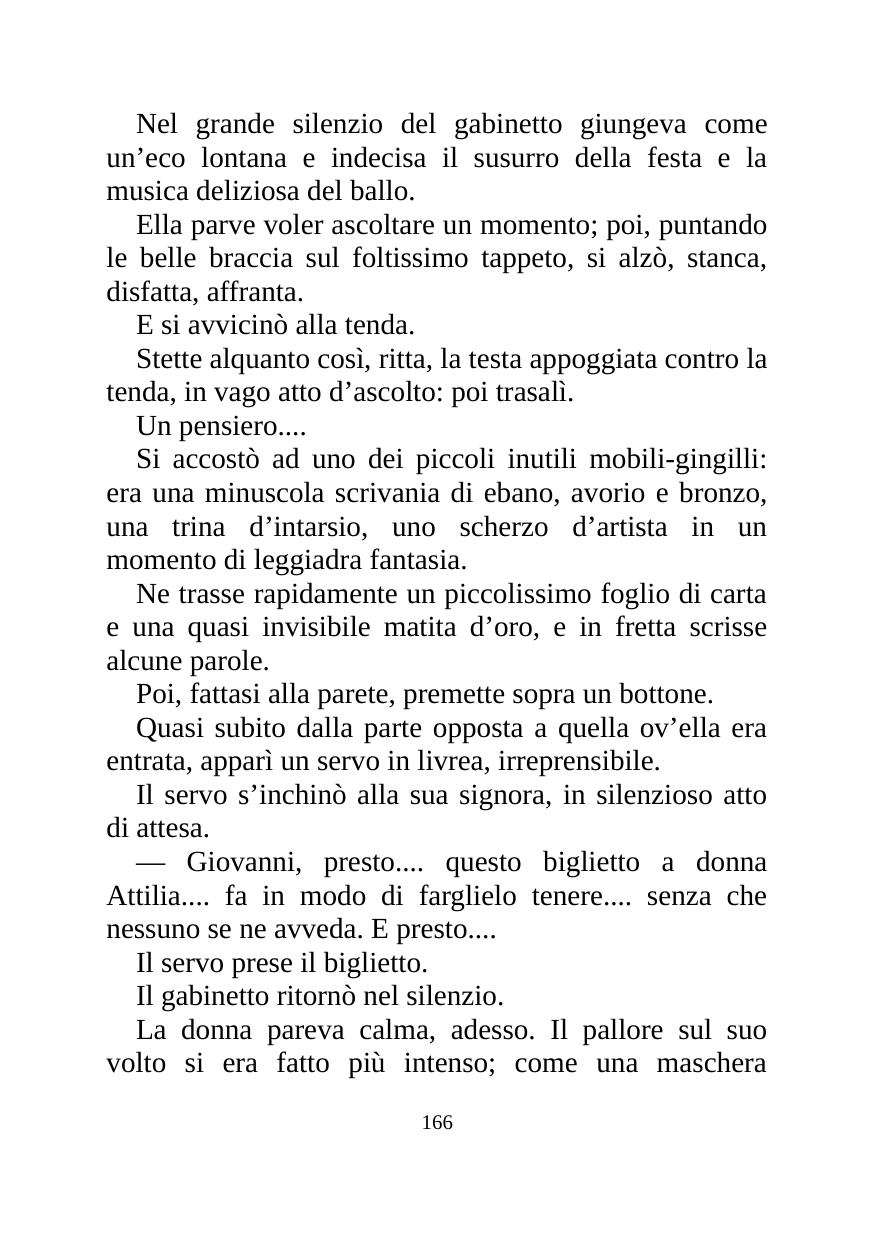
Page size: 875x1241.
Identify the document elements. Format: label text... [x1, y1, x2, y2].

text Quasi subito dalla parte opposta a quella ov’ella era entrata, apparì un servo in livrea, irreprensibile. [106, 710, 768, 777]
text Si accostò ad uno dei piccoli inutili mobili-gingilli: era una minuscola scrivania di ebano, avorio e bronzo, una trina d’intarsio, uno scherzo d’artista in un momento di leggiadra fantasia. [106, 442, 768, 576]
text Il servo prese il biglietto. [106, 945, 768, 978]
text Un pensiero.... [106, 408, 768, 442]
text — Giovanni, presto.... questo biglietto a donna Attilia.... fa in modo di farglielo tenere.... senza che nessuno se ne avveda. E presto.... [106, 844, 768, 945]
text La donna pareva calma, adesso. Il pallore sul suo volto si era fatto più intenso; come una maschera [106, 1012, 768, 1079]
text Poi, fattasi alla parete, premette sopra un bottone. [106, 676, 768, 710]
text Il gabinetto ritornò nel silenzio. [106, 978, 768, 1012]
text Il servo s’inchinò alla sua signora, in silenzioso atto di attesa. [106, 777, 768, 844]
text Ne trasse rapidamente un piccolissimo foglio di carta e una quasi invisibile matita d’oro, e in fretta scrisse alcune parole. [106, 576, 768, 676]
text Nel grande silenzio del gabinetto giungeva come un’eco lontana e indecisa il susurro della festa e la musica deliziosa del ballo. [106, 106, 768, 207]
text E si avvicinò alla tenda. [106, 307, 768, 341]
text Stette alquanto così, ritta, la testa appoggiata contro la tenda, in vago atto d’ascolto: poi trasalì. [106, 341, 768, 408]
text Ella parve voler ascoltare un momento; poi, puntando le belle braccia sul foltissimo tappeto, si alzò, stanca, disfatta, affranta. [106, 207, 768, 307]
